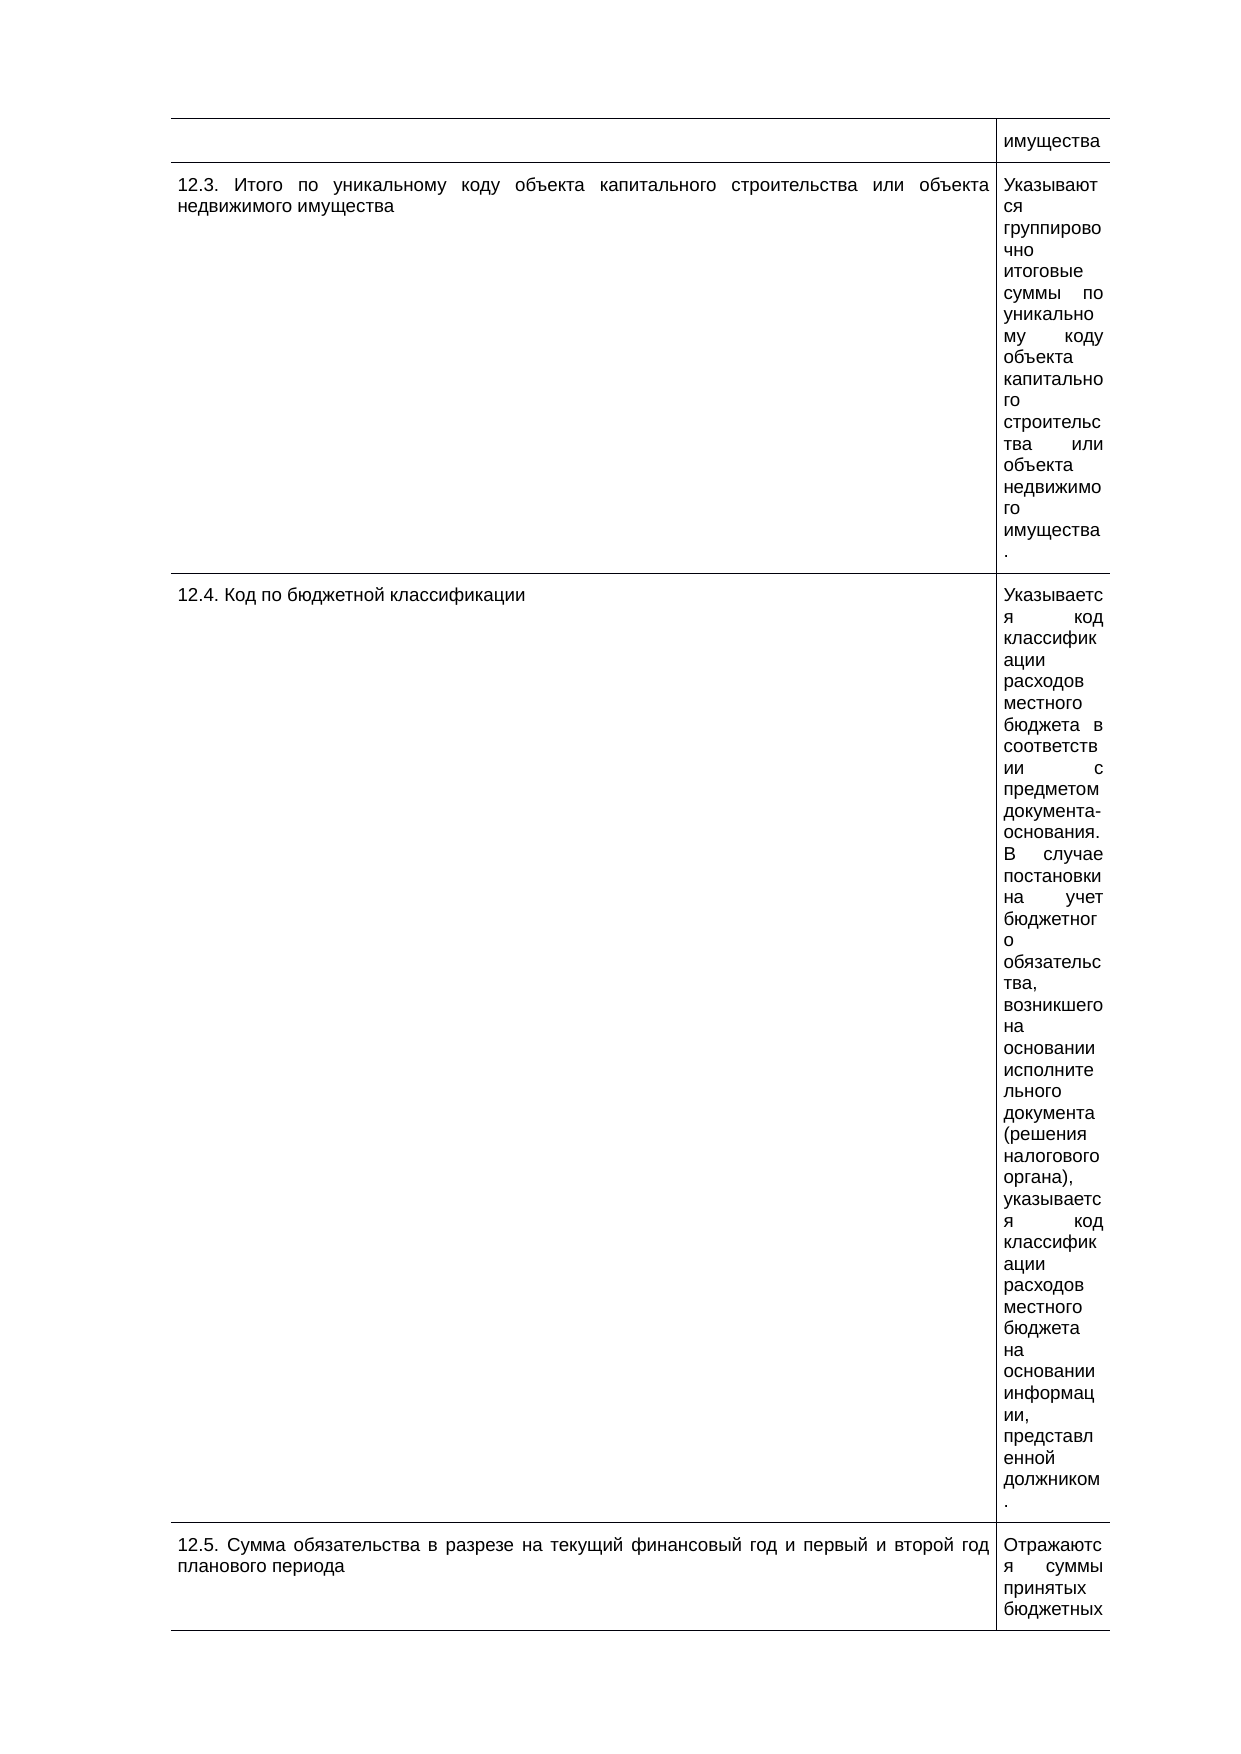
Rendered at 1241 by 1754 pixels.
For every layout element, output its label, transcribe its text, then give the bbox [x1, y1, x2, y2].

table_cell [171, 119, 996, 162]
table_cell 12.3. Итого по уникальному коду объекта капитального строительства или объекта недвижимого имущества [171, 163, 996, 572]
table_cell Указывается код классификации расходов местного бюджета в соответствии с предметом документа-основания. В случае постановки на учет бюджетного обязательства, возникшего на основании исполнительного документа (решения налогового органа), указывается код классификации расходов местного бюджета на основании информации, представленной должником. [997, 574, 1110, 1522]
table_cell имущества [997, 119, 1110, 162]
table_cell Отражаются суммы принятых бюджетных [997, 1523, 1110, 1630]
table_cell 12.5. Сумма обязательства в разрезе на текущий финансовый год и первый и второй год планового периода [171, 1523, 996, 1630]
table_cell Указываются группировочно итоговые суммы по уникальному коду объекта капитального строительства или объекта недвижимого имущества. [997, 163, 1110, 572]
table_cell 12.4. Код по бюджетной классификации [171, 574, 996, 1522]
